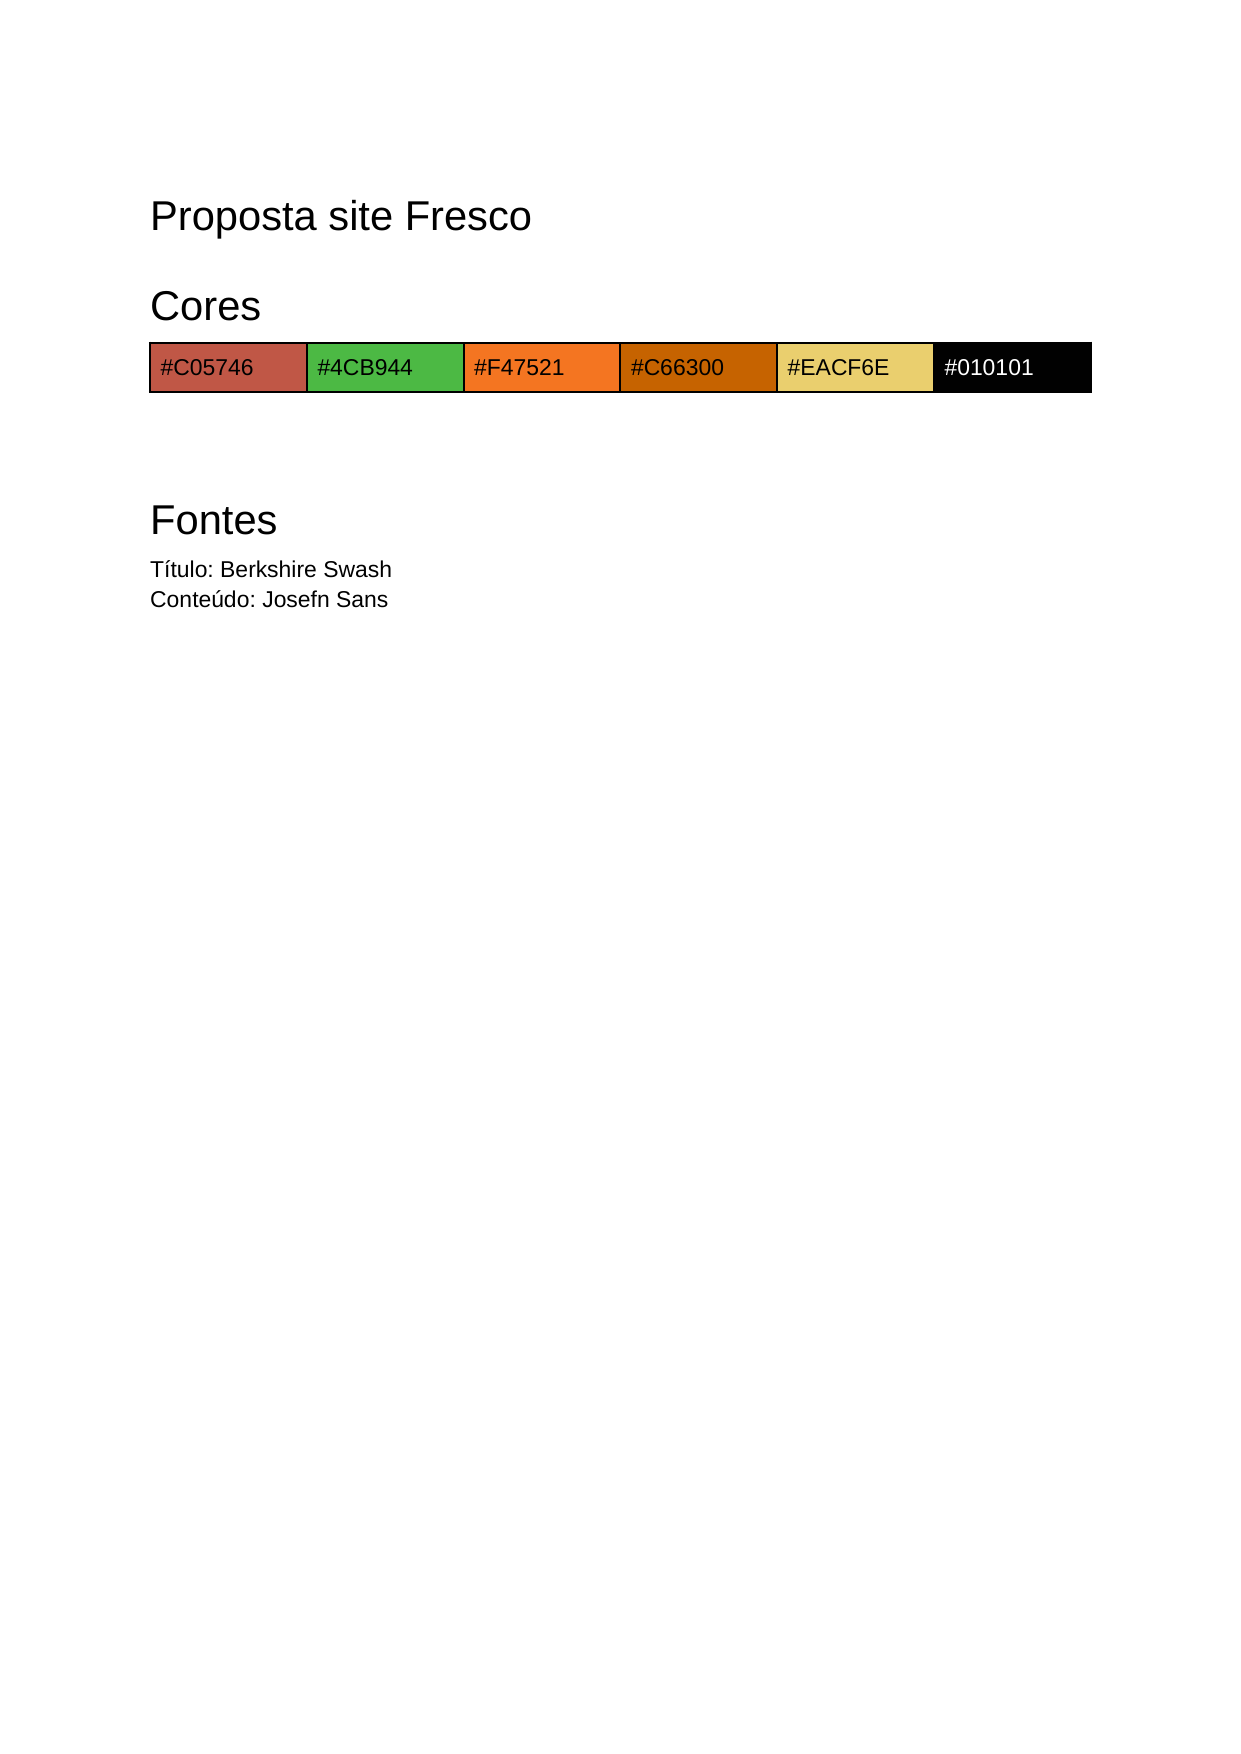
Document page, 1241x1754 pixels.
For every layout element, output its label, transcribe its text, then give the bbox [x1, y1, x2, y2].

table_header #C66300 [621, 344, 776, 391]
table_header #4CB944 [308, 344, 463, 391]
subtitle Cores [150, 281, 1090, 329]
text Título: Berkshire Swash [150, 556, 1090, 582]
text Conteúdo: Josefn Sans [150, 586, 1090, 612]
subtitle Proposta site Fresco [150, 192, 1090, 239]
table_header #EACF6E [778, 344, 933, 391]
table_header #C05746 [151, 344, 306, 391]
subtitle Fontes [150, 495, 1090, 543]
table_header #F47521 [465, 344, 619, 391]
table_header #010101 [935, 344, 1090, 391]
